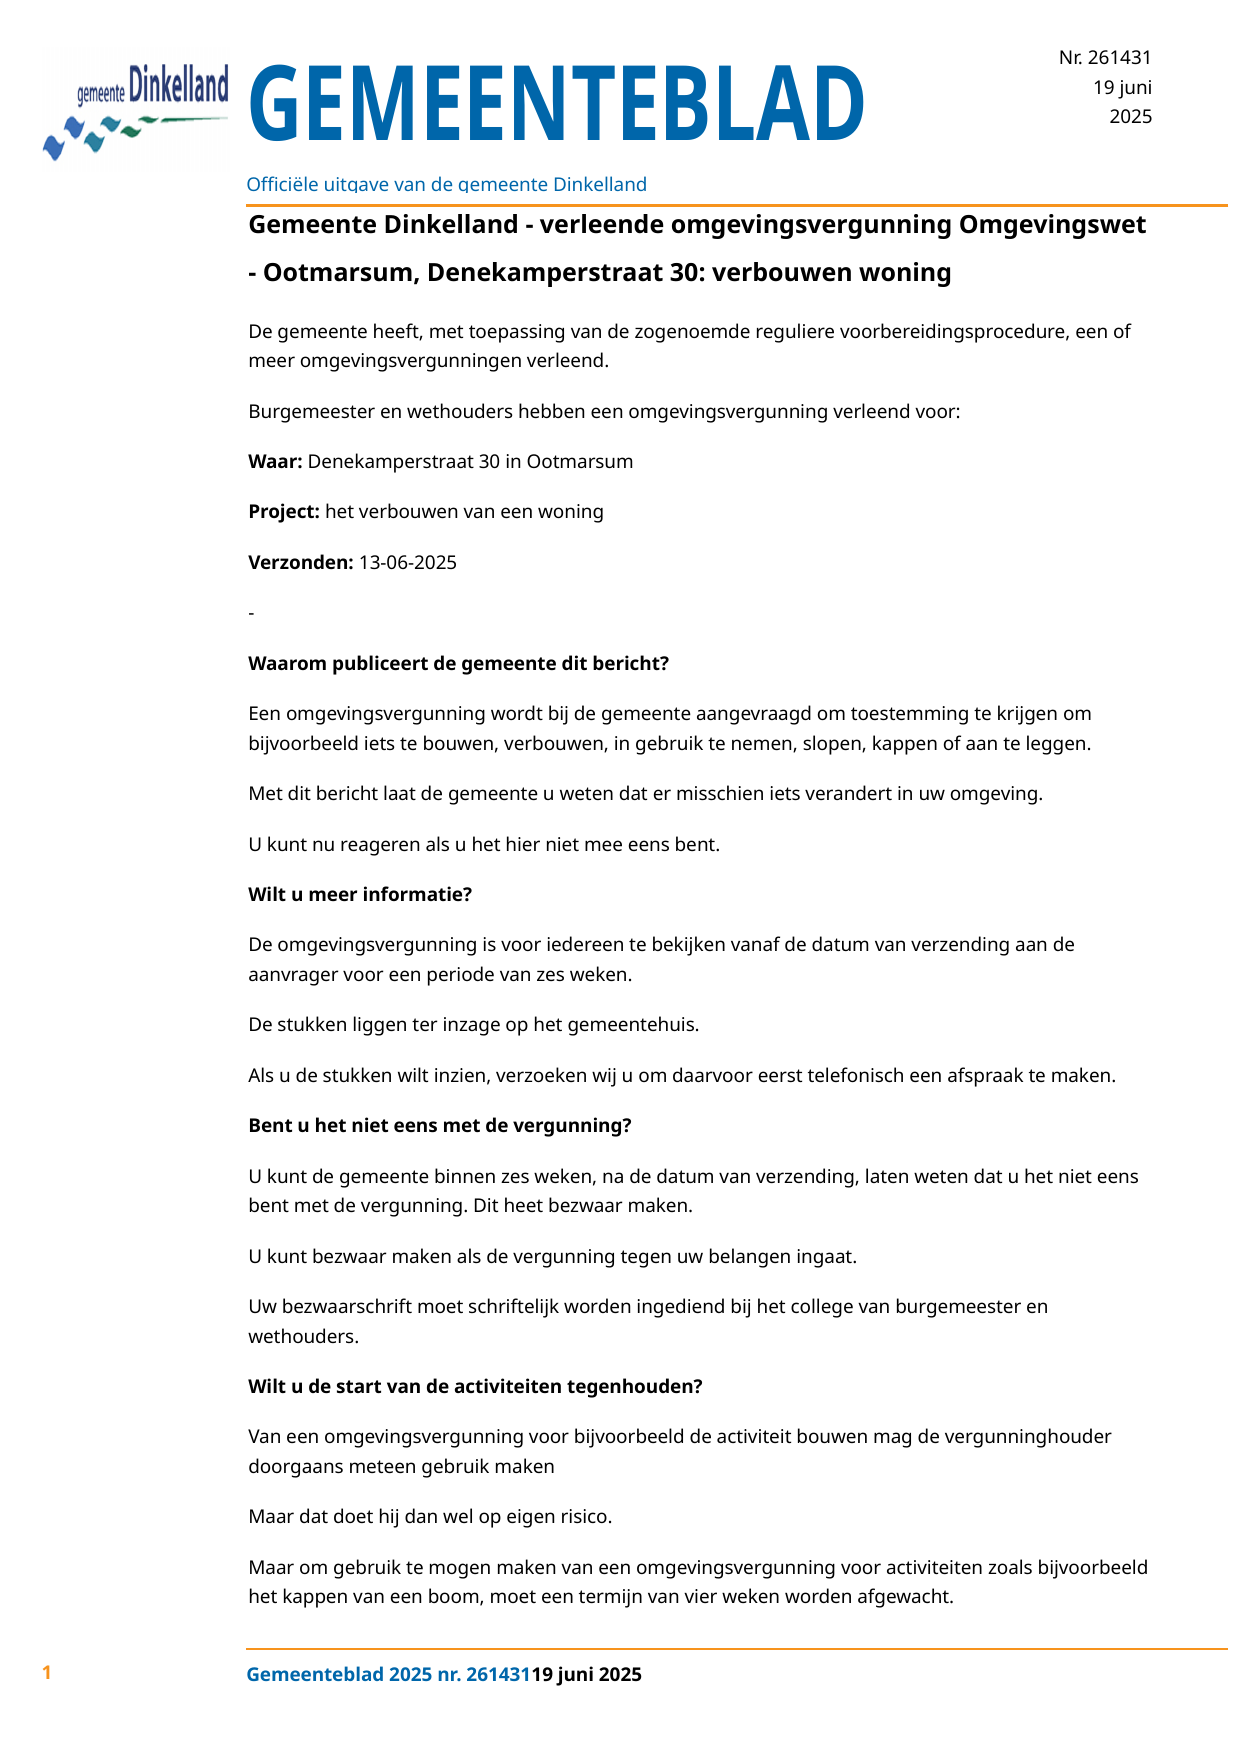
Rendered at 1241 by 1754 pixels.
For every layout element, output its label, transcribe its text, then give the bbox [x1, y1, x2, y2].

text Een omgevingsvergunning wordt bij de gemeente aangevraagd om toestemming te krijgen om bijvoorbeeld iets te bouwen, verbouwen, in gebruik te nemen, slopen, kappen of aan te leggen. [248, 700, 1152, 756]
text Burgemeester en wethouders hebben een omgevingsvergunning verleend voor: [248, 398, 1152, 424]
text Waarom publiceert de gemeente dit bericht? [248, 650, 1152, 676]
text Wilt u de start van de activiteiten tegenhouden? [248, 1373, 1152, 1399]
picture [41, 47, 231, 172]
text Waar: Denekamperstraat 30 in Ootmarsum [248, 448, 1152, 474]
text Uw bezwaarschrift moet schriftelijk worden ingediend bij het college van burgemeester en wethouders. [248, 1293, 1152, 1349]
text Maar om gebruik te mogen maken van een omgevingsvergunning voor activiteiten zoals bijvoorbeeld het kappen van een boom, moet een termijn van vier weken worden afgewacht. [248, 1554, 1152, 1609]
text Project: het verbouwen van een woning [248, 499, 1152, 524]
text - [248, 599, 1152, 625]
text U kunt de gemeente binnen zes weken, na de datum van verzending, laten weten dat u het niet eens bent met de vergunning. Dit heet bezwaar maken. [248, 1163, 1152, 1218]
text Als u de stukken wilt inzien, verzoeken wij u om daarvoor eerst telefonisch een afspraak te maken. [248, 1062, 1152, 1088]
text Bent u het niet eens met de vergunning? [248, 1112, 1152, 1138]
text Van een omgevingsvergunning voor bijvoorbeeld de activiteit bouwen mag de vergunninghouder doorgaans meteen gebruik maken [248, 1424, 1152, 1479]
text De stukken liggen ter inzage op het gemeentehuis. [248, 1012, 1152, 1037]
text Wilt u meer informatie? [248, 881, 1152, 907]
text Gemeente Dinkelland - verleende omgevingsvergunning Omgevingswet - Ootmarsum, Denekamperstraat 30: verbouwen woning [248, 207, 1152, 288]
text Met dit bericht laat de gemeente u weten dat er misschien iets verandert in uw omgeving. [248, 780, 1152, 806]
text U kunt nu reageren als u het hier niet mee eens bent. [248, 831, 1152, 857]
text U kunt bezwaar maken als de vergunning tegen uw belangen ingaat. [248, 1243, 1152, 1269]
text Verzonden: 13-06-2025 [248, 549, 1152, 575]
text De omgevingsvergunning is voor iedereen te bekijken vanaf de datum van verzending aan de aanvrager voor een periode van zes weken. [248, 932, 1152, 987]
text Maar dat doet hij dan wel op eigen risico. [248, 1504, 1152, 1529]
text De gemeente heeft, met toepassing van de zogenoemde reguliere voorbereidingsprocedure, een of meer omgevingsvergunningen verleend. [248, 318, 1152, 373]
